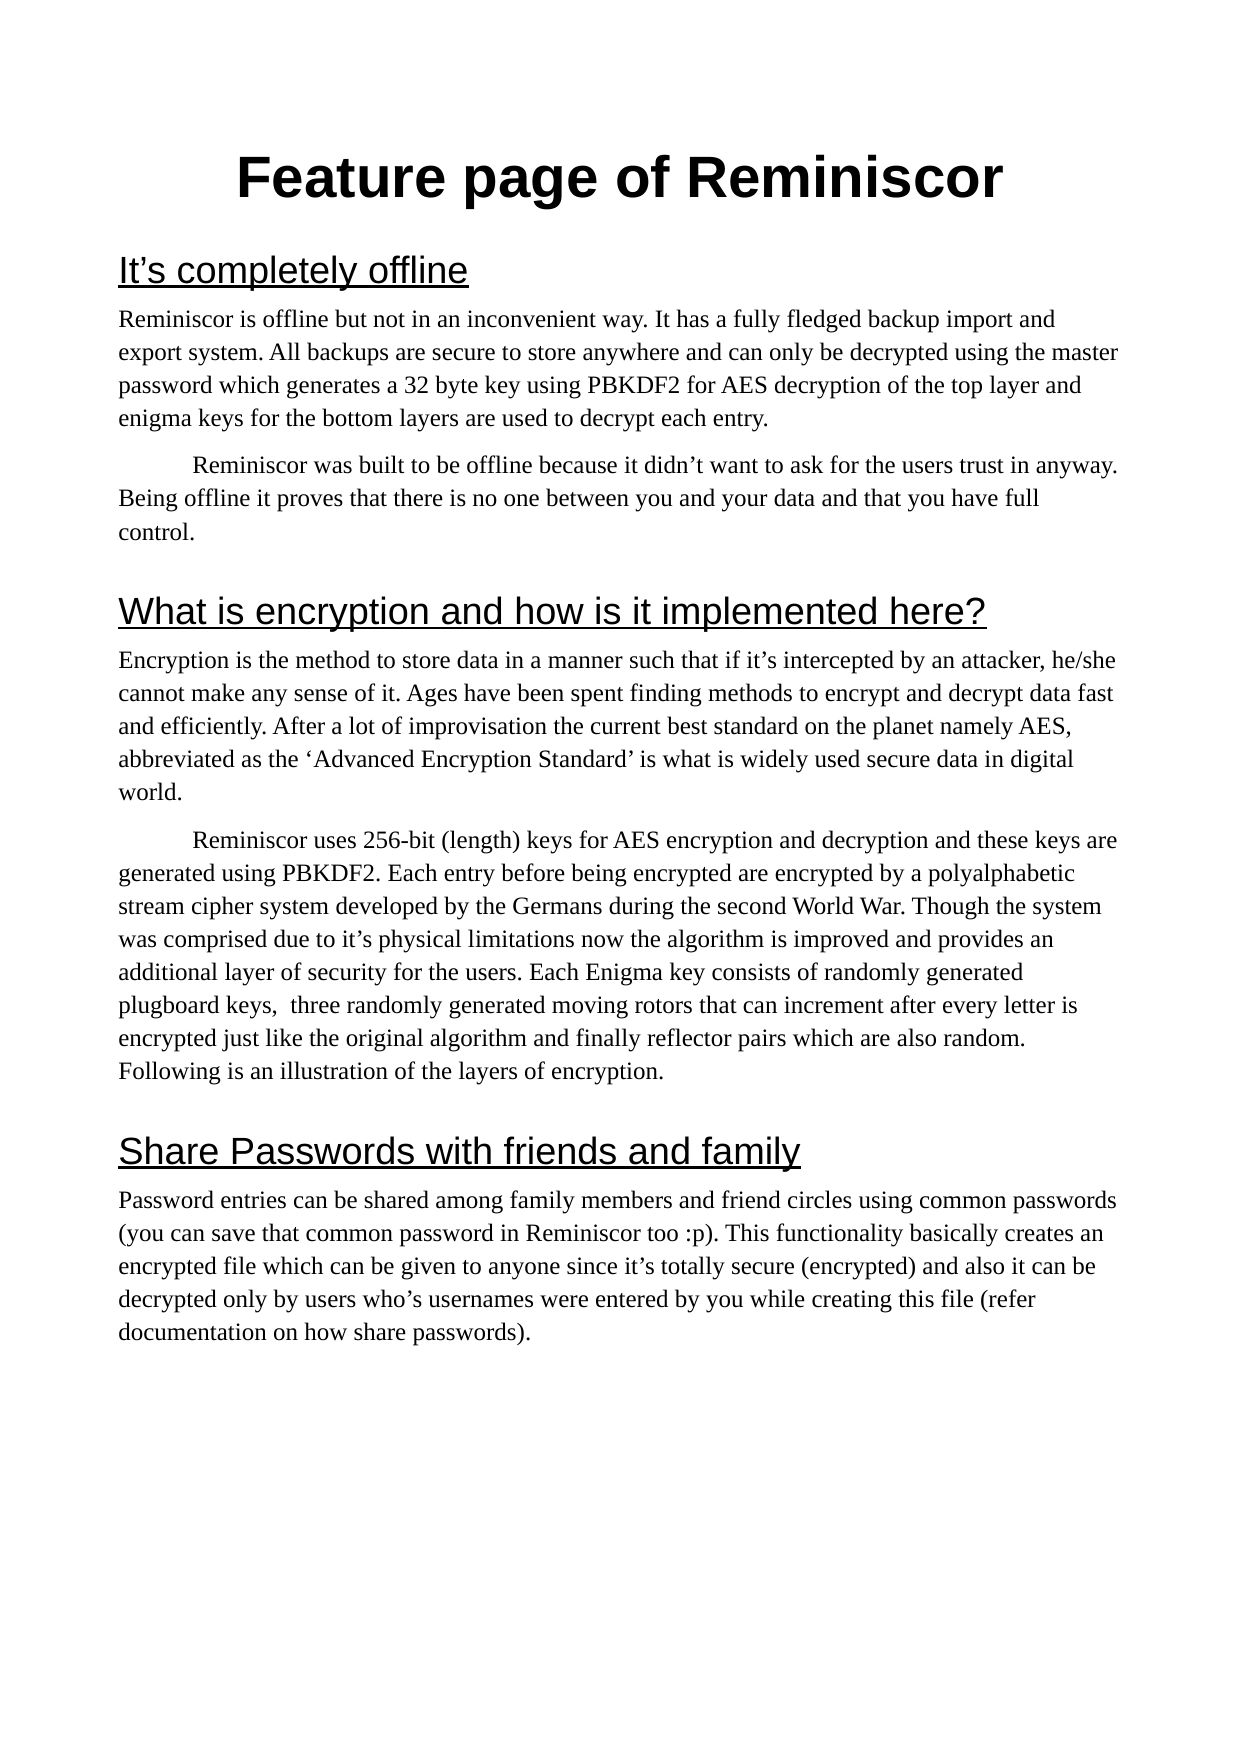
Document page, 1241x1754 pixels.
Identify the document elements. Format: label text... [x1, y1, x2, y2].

subtitle It’s completely offline [118, 248, 1122, 291]
text Encryption is the method to store data in a manner such that if it’s intercepted by an attacker, he/she cannot make any sense of it. Ages have been spent finding methods to encrypt and decrypt data fast and efficiently. After a lot of improvisation the current best standard on the planet namely AES, abbreviated as the ‘Advanced Encryption Standard’ is what is widely used secure data in digital world. [118, 645, 1122, 806]
text Reminiscor was built to be offline because it didn’t want to ask for the users trust in anyway. Being offline it proves that there is no one between you and your data and that you have full control. [118, 451, 1122, 545]
subtitle Share Passwords with friends and family [118, 1129, 1122, 1172]
text Password entries can be shared among family members and friend circles using common passwords (you can save that common password in Reminiscor too :p). This functionality basically creates an encrypted file which can be given to anyone since it’s totally secure (encrypted) and also it can be decrypted only by users who’s usernames were entered by you while creating this file (refer documentation on how share passwords). [118, 1185, 1122, 1346]
title Feature page of Reminiscor [118, 143, 1122, 210]
text Reminiscor uses 256-bit (length) keys for AES encryption and decryption and these keys are generated using PBKDF2. Each entry before being encrypted are encrypted by a polyalphabetic stream cipher system developed by the Germans during the second World War. Though the system was comprised due to it’s physical limitations now the algorithm is improved and provides an additional layer of security for the users. Each Enigma key consists of randomly generated plugboard keys, three randomly generated moving rotors that can increment after every letter is encrypted just like the original algorithm and finally reflector pairs which are also random. Following is an illustration of the layers of encryption. [118, 825, 1122, 1085]
subtitle What is encryption and how is it implemented here? [118, 589, 1122, 633]
text Reminiscor is offline but not in an inconvenient way. It has a fully fledged backup import and export system. All backups are secure to store anywhere and can only be decrypted using the master password which generates a 32 byte key using PBKDF2 for AES decryption of the top layer and enigma keys for the bottom layers are used to decrypt each entry. [118, 304, 1122, 432]
